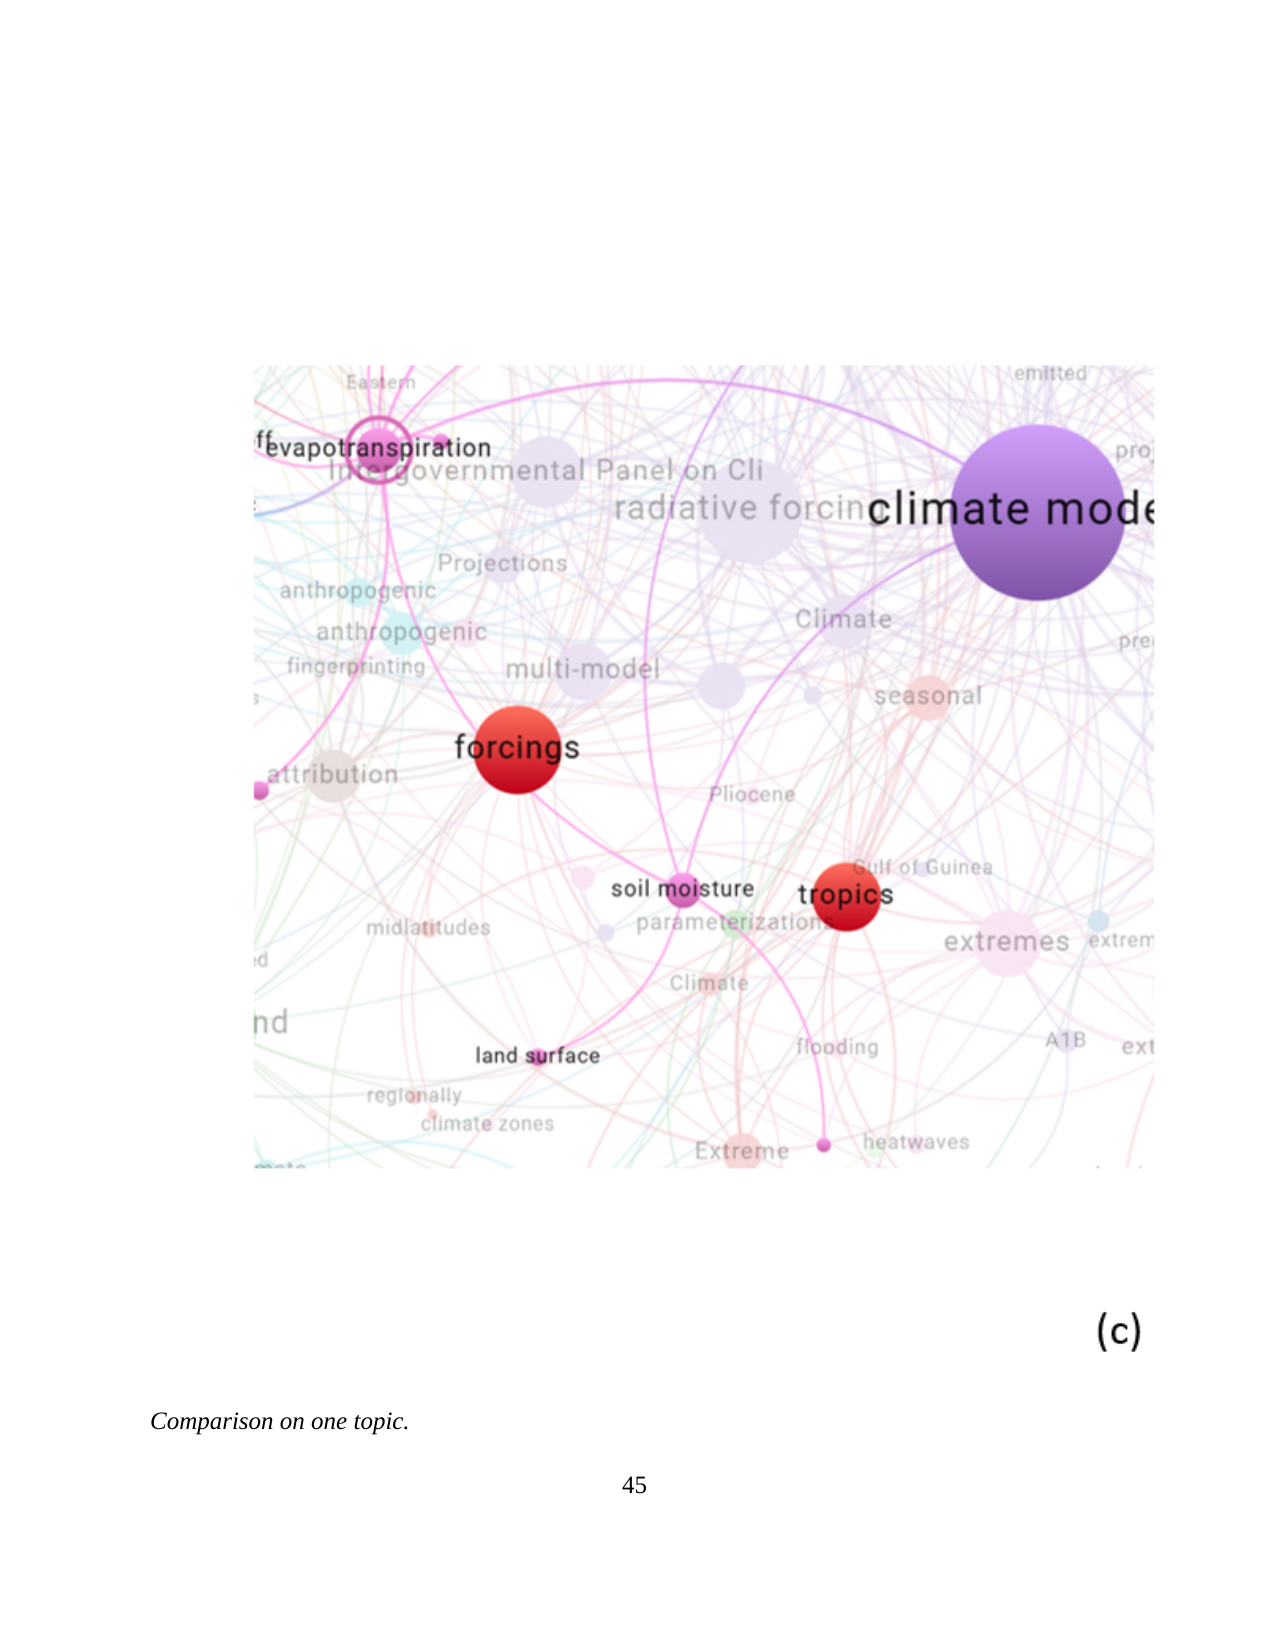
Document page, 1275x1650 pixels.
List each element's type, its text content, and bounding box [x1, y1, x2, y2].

text Comparison on one topic. [150, 1401, 1125, 1435]
picture [150, 150, 1275, 1401]
